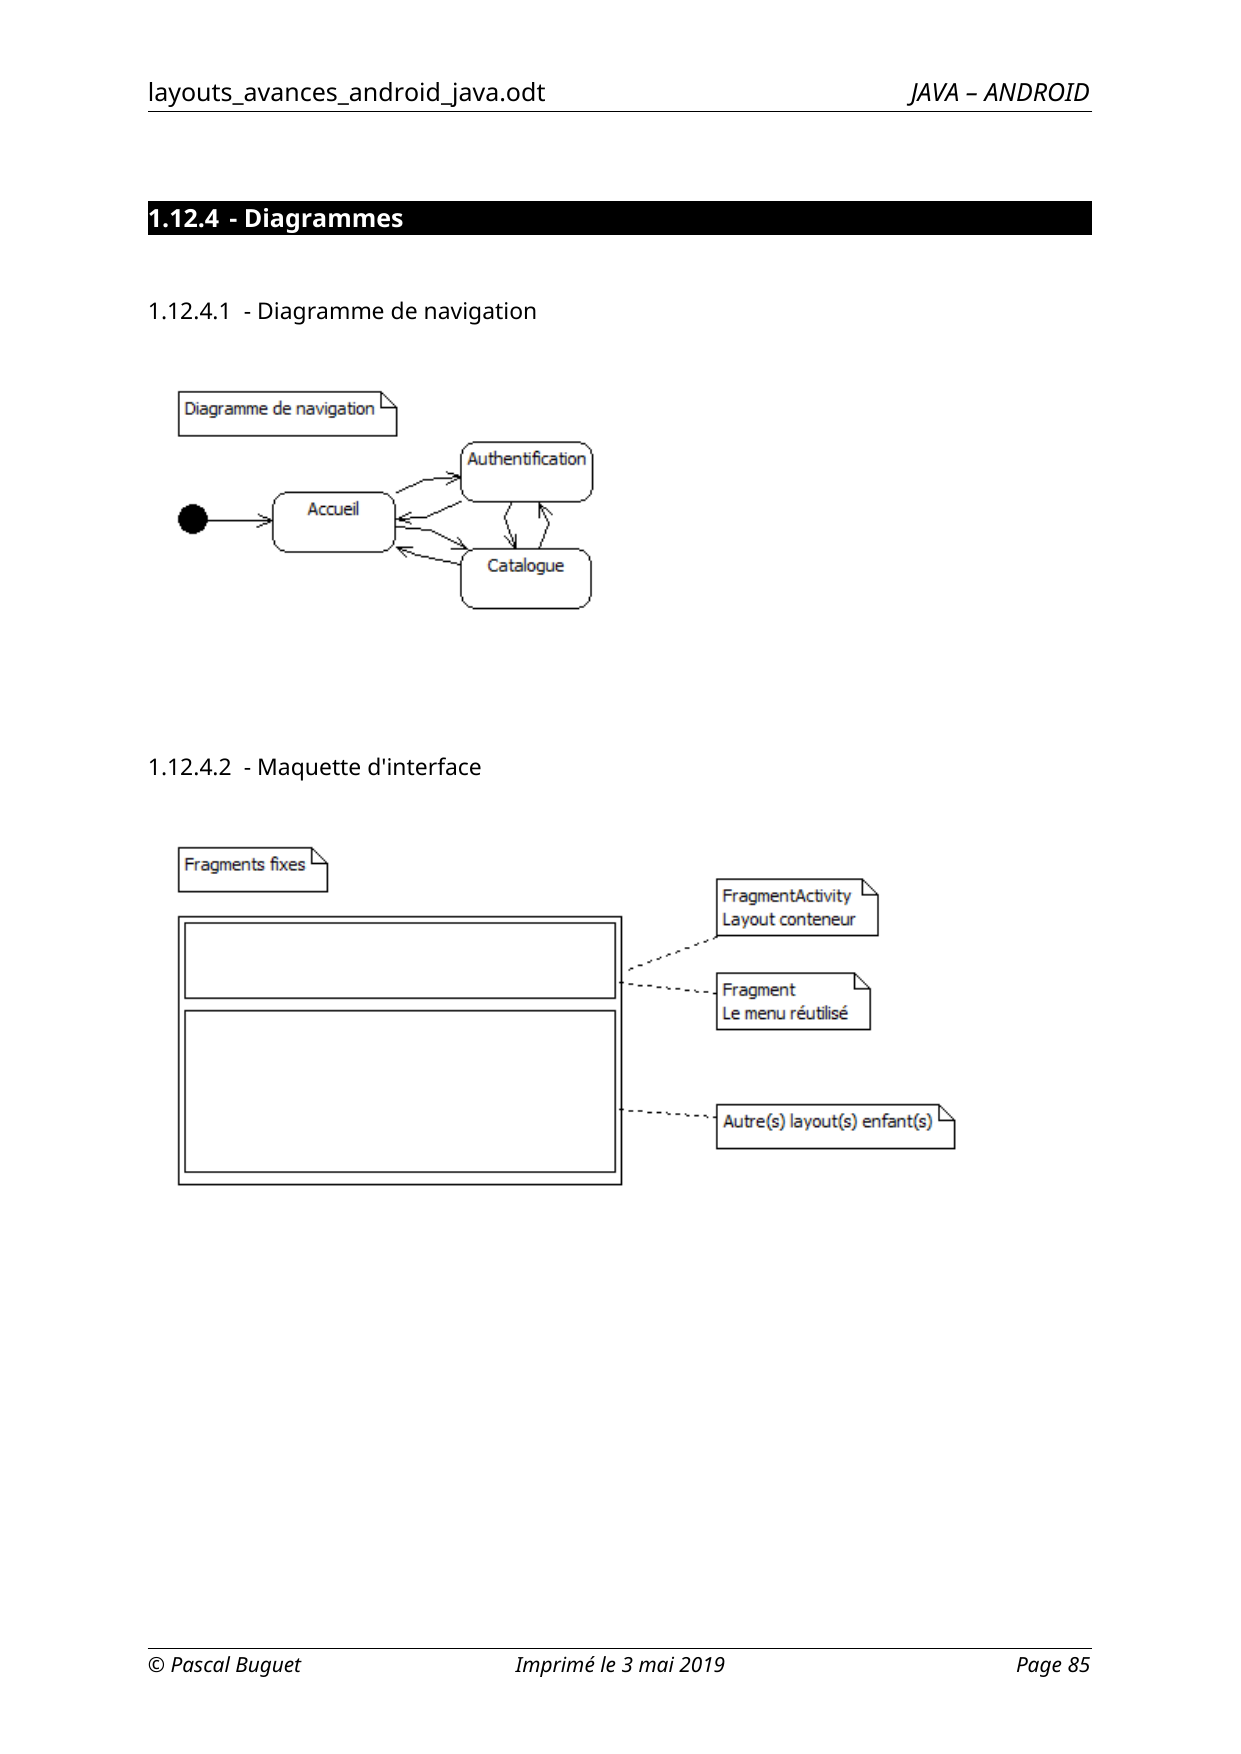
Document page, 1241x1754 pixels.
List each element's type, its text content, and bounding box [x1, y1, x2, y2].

picture [147, 360, 625, 641]
subtitle - Diagrammes [148, 201, 1092, 235]
picture [147, 816, 987, 1217]
subtitle - Diagramme de navigation [148, 295, 1092, 326]
subtitle - Maquette d'interface [148, 751, 1092, 782]
